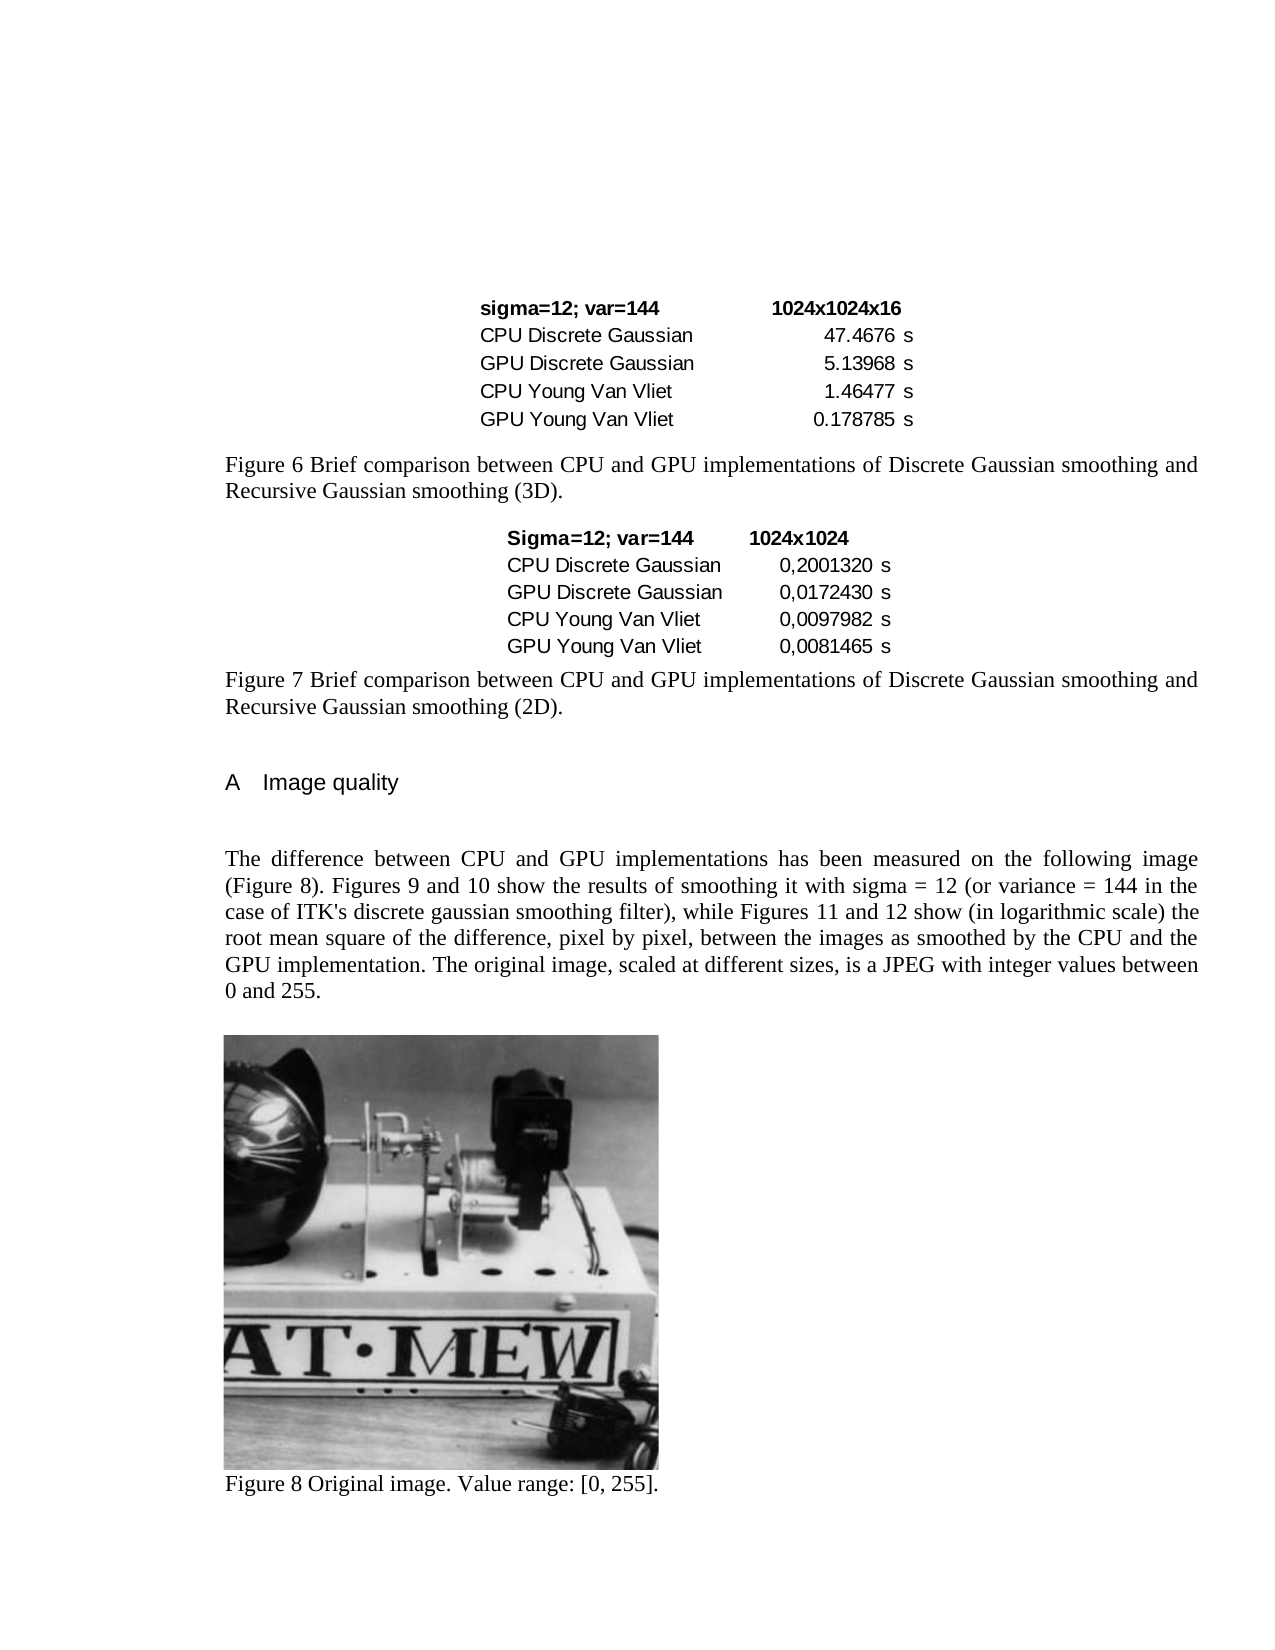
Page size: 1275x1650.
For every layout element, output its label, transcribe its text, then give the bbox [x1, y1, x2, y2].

picture [223, 1035, 659, 1470]
text Figure 8 Original image. Value range: [0, 255]. [225, 1024, 1200, 1496]
text The difference between CPU and GPU implementations has been measured on the following image (Figure 8). Figures 9 and 10 show the results of smoothing it with sigma = 12 (or variance = 144 in the case of ITK's discrete gaussian smoothing filter), while Figures 11 and 12 show (in logarithmic scale) the root mean square of the difference, pixel by pixel, between the images as smoothed by the CPU and the GPU implementation. The original image, scaled at different sizes, is a JPEG with integer values between 0 and 255. [225, 845, 1200, 1003]
text Figure 6 Brief comparison between CPU and GPU implementations of Discrete Gaussian smoothing and Recursive Gaussian smoothing (3D). [225, 451, 1200, 504]
subtitle Image quality [225, 769, 1200, 795]
text Figure 7 Brief comparison between CPU and GPU implementations of Discrete Gaussian smoothing and Recursive Gaussian smoothing (2D). [225, 666, 1200, 719]
